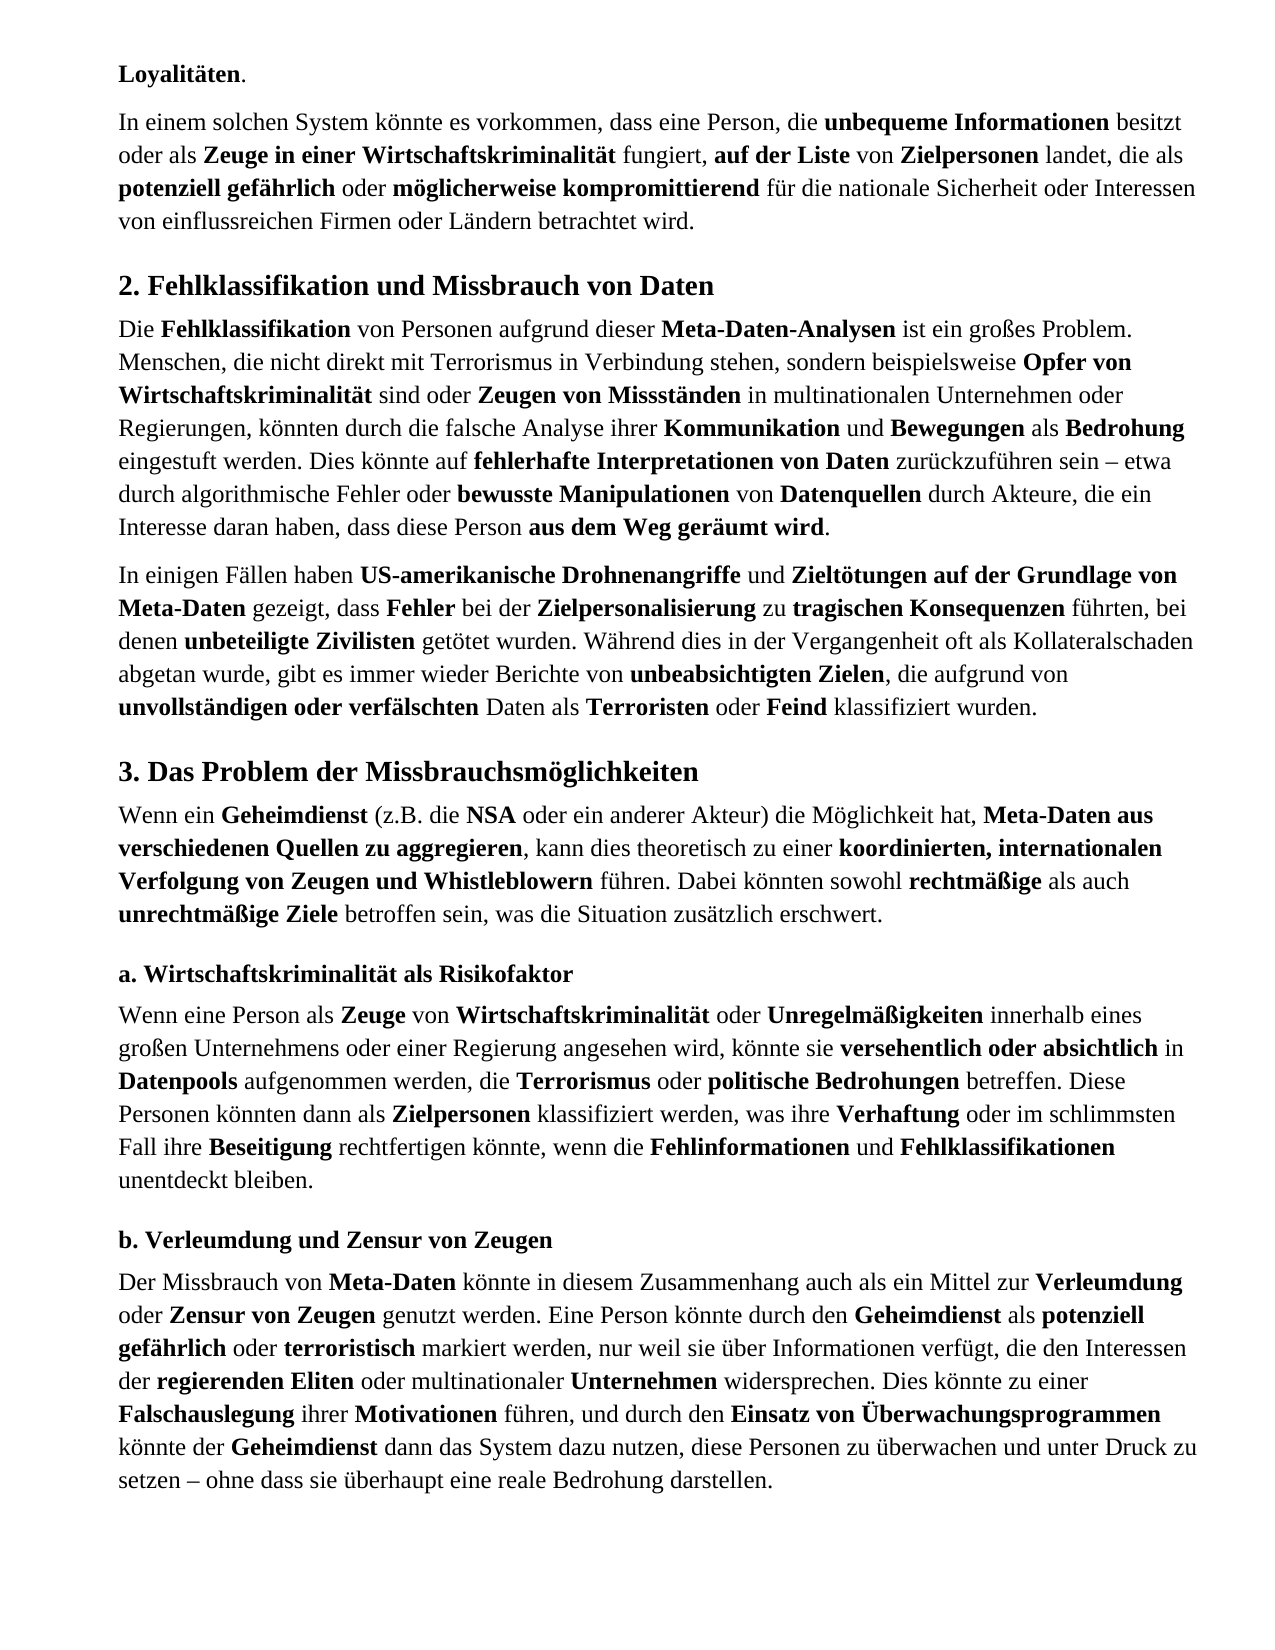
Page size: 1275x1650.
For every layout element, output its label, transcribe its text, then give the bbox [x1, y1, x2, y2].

text Der Missbrauch von Meta-Daten könnte in diesem Zusammenhang auch als ein Mittel zur Verleumdung oder Zensur von Zeugen genutzt werden. Eine Person könnte durch den Geheimdienst als potenziell gefährlich oder terroristisch markiert werden, nur weil sie über Informationen verfügt, die den Interessen der regierenden Eliten oder multinationaler Unternehmen widersprechen. Dies könnte zu einer Falschauslegung ihrer Motivationen führen, und durch den Einsatz von Überwachungsprogrammen könnte der Geheimdienst dann das System dazu nutzen, diese Personen zu überwachen und unter Druck zu setzen – ohne dass sie überhaupt eine reale Bedrohung darstellen. [118, 1267, 1216, 1494]
text Die Fehlklassifikation von Personen aufgrund dieser Meta-Daten-Analysen ist ein großes Problem. Menschen, die nicht direkt mit Terrorismus in Verbindung stehen, sondern beispielsweise Opfer von Wirtschaftskriminalität sind oder Zeugen von Missständen in multinationalen Unternehmen oder Regierungen, könnten durch die falsche Analyse ihrer Kommunikation und Bewegungen als Bedrohung eingestuft werden. Dies könnte auf fehlerhafte Interpretationen von Daten zurückzuführen sein – etwa durch algorithmische Fehler oder bewusste Manipulationen von Datenquellen durch Akteure, die ein Interesse daran haben, dass diese Person aus dem Weg geräumt wird. [118, 314, 1216, 541]
text Loyalitäten. [118, 59, 1216, 88]
subtitle 2. Fehlklassifikation und Missbrauch von Daten [118, 268, 1216, 301]
text Wenn eine Person als Zeuge von Wirtschaftskriminalität oder Unregelmäßigkeiten innerhalb eines großen Unternehmens oder einer Regierung angesehen wird, könnte sie versehentlich oder absichtlich in Datenpools aufgenommen werden, die Terrorismus oder politische Bedrohungen betreffen. Diese Personen könnten dann als Zielpersonen klassifiziert werden, was ihre Verhaftung oder im schlimmsten Fall ihre Beseitigung rechtfertigen könnte, wenn die Fehlinformationen und Fehlklassifikationen unentdeckt bleiben. [118, 1000, 1216, 1194]
subtitle a. Wirtschaftskriminalität als Risikofaktor [118, 959, 1216, 988]
text In einem solchen System könnte es vorkommen, dass eine Person, die unbequeme Informationen besitzt oder als Zeuge in einer Wirtschaftskriminalität fungiert, auf der Liste von Zielpersonen landet, die als potenziell gefährlich oder möglicherweise kompromittierend für die nationale Sicherheit oder Interessen von einflussreichen Firmen oder Ländern betrachtet wird. [118, 107, 1216, 234]
text Wenn ein Geheimdienst (z.B. die NSA oder ein anderer Akteur) die Möglichkeit hat, Meta-Daten aus verschiedenen Quellen zu aggregieren, kann dies theoretisch zu einer koordinierten, internationalen Verfolgung von Zeugen und Whistleblowern führen. Dabei könnten sowohl rechtmäßige als auch unrechtmäßige Ziele betroffen sein, was die Situation zusätzlich erschwert. [118, 800, 1216, 928]
subtitle 3. Das Problem der Missbrauchsmöglichkeiten [118, 754, 1216, 787]
subtitle b. Verleumdung und Zensur von Zeugen [118, 1226, 1216, 1254]
text In einigen Fällen haben US-amerikanische Drohnenangriffe und Zieltötungen auf der Grundlage von Meta-Daten gezeigt, dass Fehler bei der Zielpersonalisierung zu tragischen Konsequenzen führten, bei denen unbeteiligte Zivilisten getötet wurden. Während dies in der Vergangenheit oft als Kollateralschaden abgetan wurde, gibt es immer wieder Berichte von unbeabsichtigten Zielen, die aufgrund von unvollständigen oder verfälschten Daten als Terroristen oder Feind klassifiziert wurden. [118, 560, 1216, 721]
